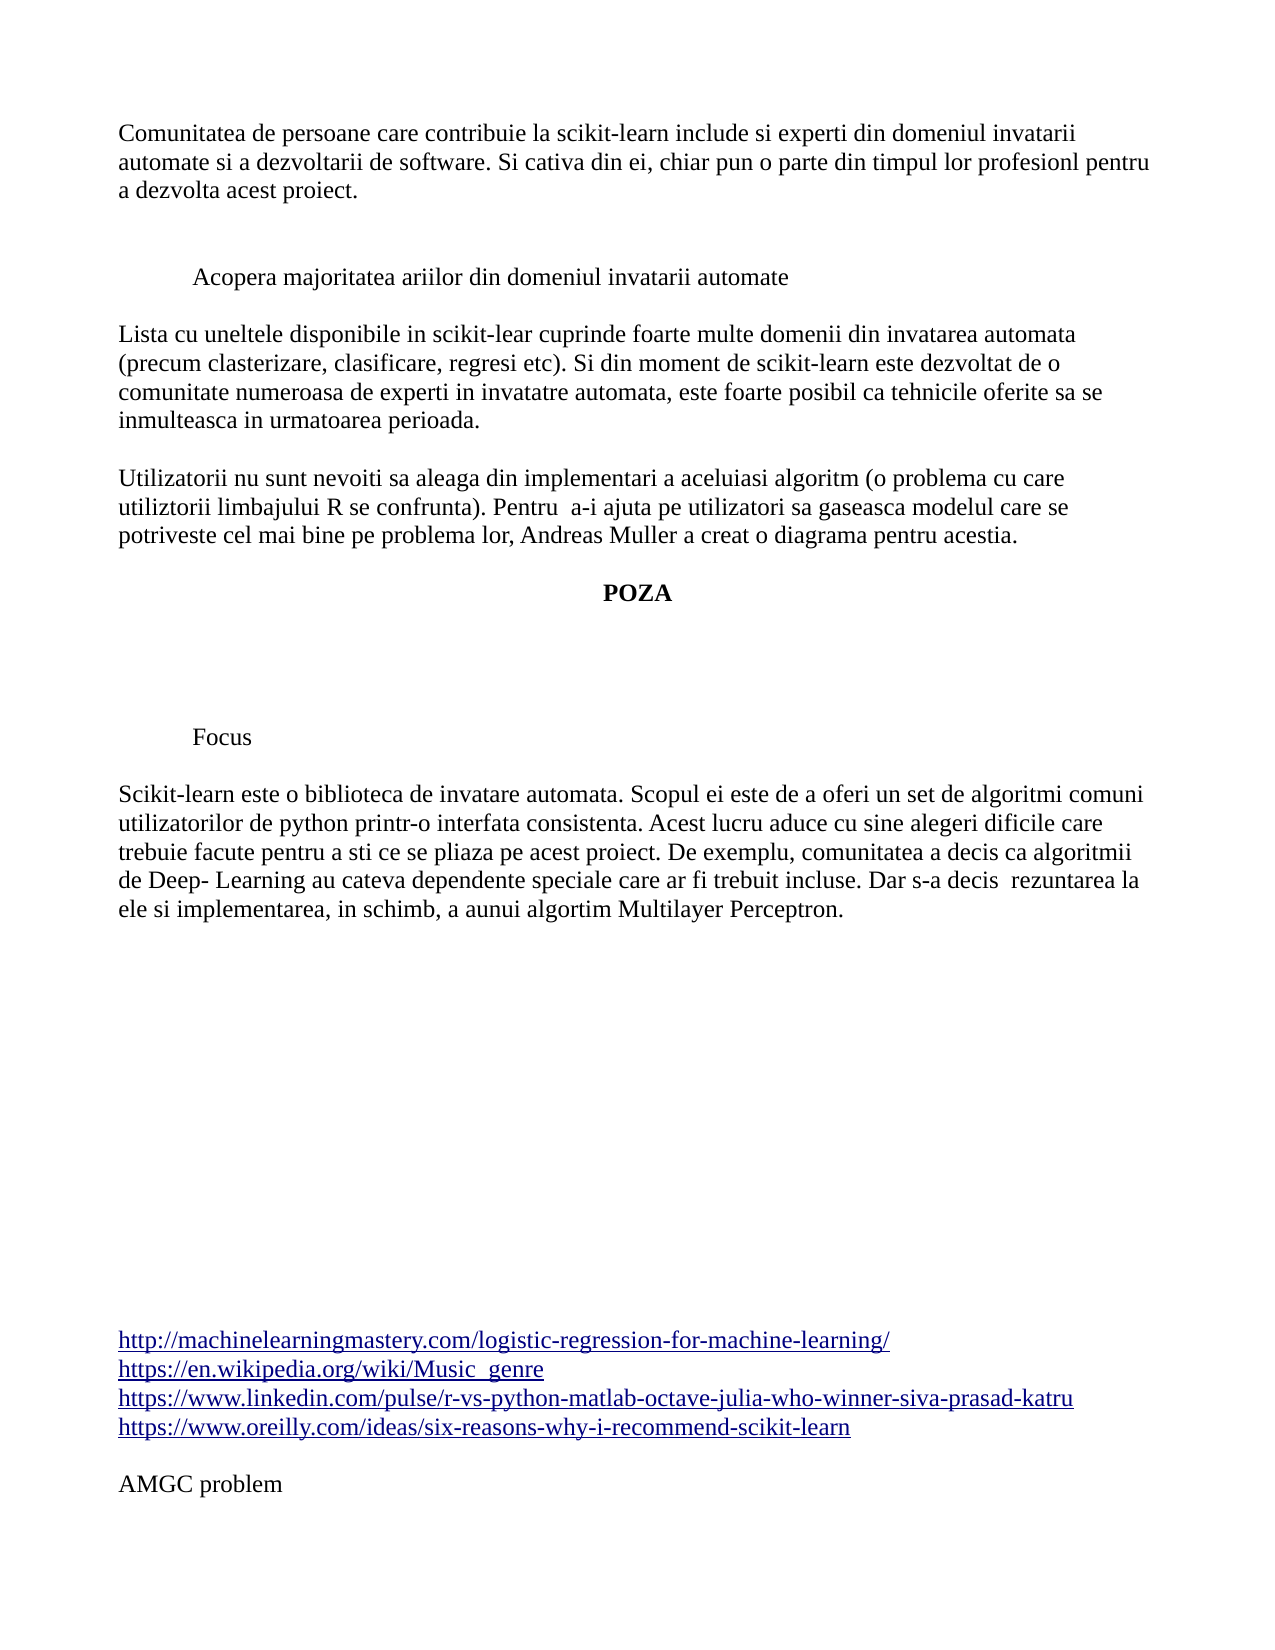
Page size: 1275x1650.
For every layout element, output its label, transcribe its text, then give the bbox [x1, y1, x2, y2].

text Scikit-learn este o biblioteca de invatare automata. Scopul ei este de a oferi un set de algoritmi comuni utilizatorilor de python printr-o interfata consistenta. Acest lucru aduce cu sine alegeri dificile care trebuie facute pentru a sti ce se pliaza pe acest proiect. De exemplu, comunitatea a decis ca algoritmii de Deep- Learning au cateva dependente speciale care ar fi trebuit incluse. Dar s-a decis rezuntarea la ele si implementarea, in schimb, a aunui algortim Multilayer Perceptron. [118, 779, 1157, 923]
text http://machinelearningmastery.com/logistic-regression-for-machine-learning/ [118, 1326, 1157, 1354]
text Comunitatea de persoane care contribuie la scikit-learn include si experti din domeniul invatarii automate si a dezvoltarii de software. Si cativa din ei, chiar pun o parte din timpul lor profesionl pentru a dezvolta acest proiect. [118, 118, 1157, 204]
text Focus [118, 722, 1157, 751]
text Acopera majoritatea ariilor din domeniul invatarii automate [118, 262, 1157, 291]
text https://en.wikipedia.org/wiki/Music_genre [118, 1354, 1157, 1383]
text https://www.oreilly.com/ideas/six-reasons-why-i-recommend-scikit-learn [118, 1412, 1157, 1441]
text https://www.linkedin.com/pulse/r-vs-python-matlab-octave-julia-who-winner-siva-prasad-katru [118, 1383, 1157, 1412]
text Lista cu uneltele disponibile in scikit-lear cuprinde foarte multe domenii din invatarea automata (precum clasterizare, clasificare, regresi etc). Si din moment de scikit-learn este dezvoltat de o comunitate numeroasa de experti in invatatre automata, este foarte posibil ca tehnicile oferite sa se inmulteasca in urmatoarea perioada. [118, 319, 1157, 434]
text Utilizatorii nu sunt nevoiti sa aleaga din implementari a aceluiasi algoritm (o problema cu care utiliztorii limbajului R se confrunta). Pentru a-i ajuta pe utilizatori sa gaseasca modelul care se potriveste cel mai bine pe problema lor, Andreas Muller a creat o diagrama pentru acestia. [118, 463, 1157, 549]
text AMGC problem [118, 1469, 1157, 1498]
text POZA [118, 578, 1157, 607]
